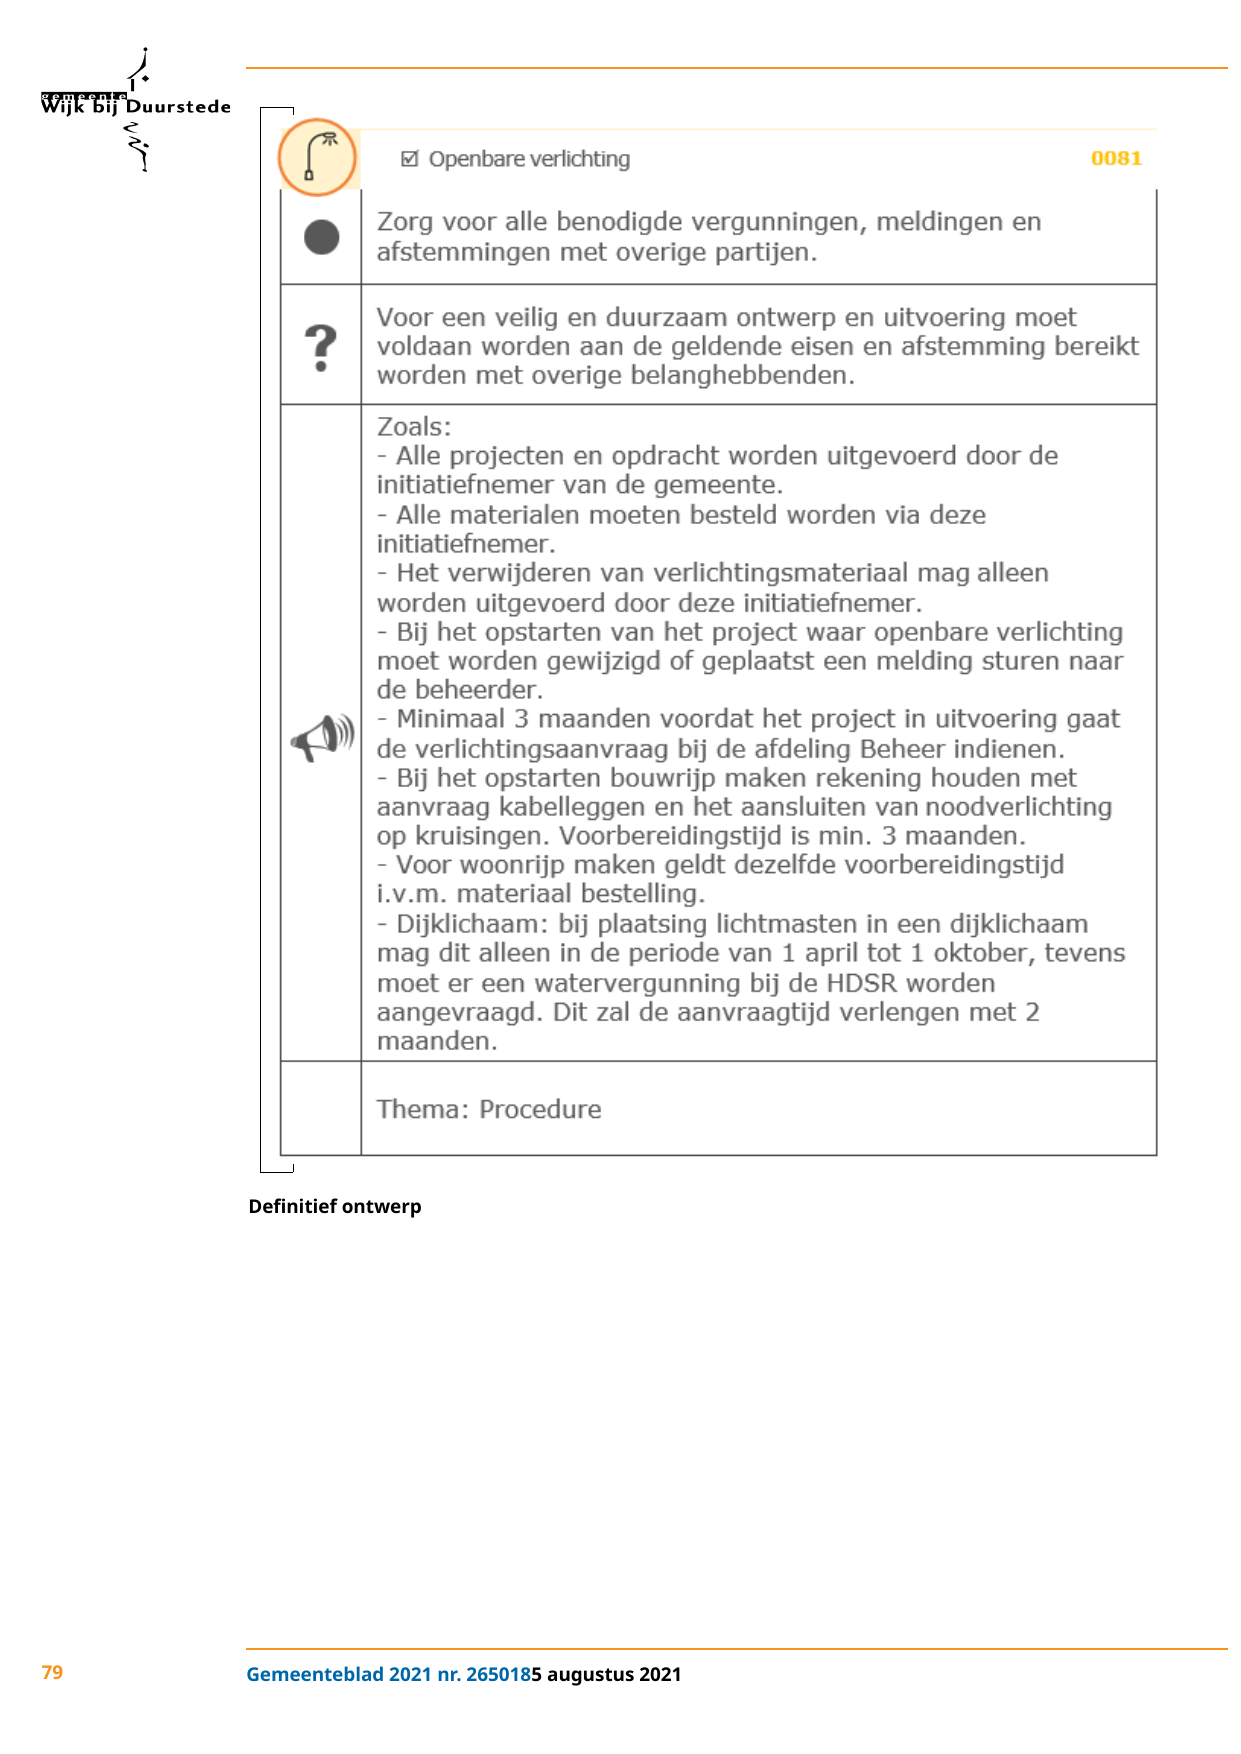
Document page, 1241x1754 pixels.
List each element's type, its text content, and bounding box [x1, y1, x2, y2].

picture [268, 115, 1173, 1164]
text Definitief ontwerp [248, 1193, 1152, 1219]
picture [41, 47, 231, 172]
